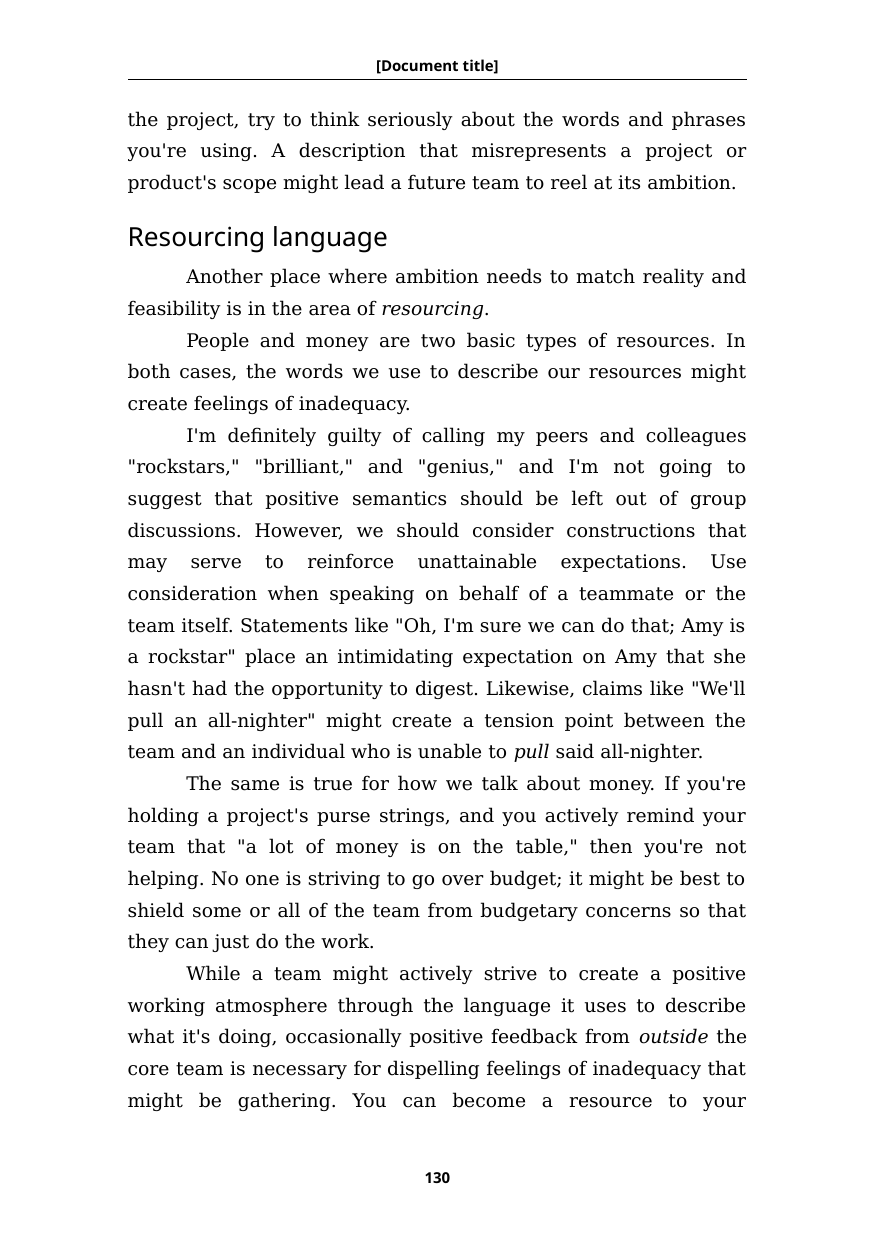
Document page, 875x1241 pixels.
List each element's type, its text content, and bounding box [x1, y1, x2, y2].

subtitle Resourcing language [127, 218, 747, 254]
text While a team might actively strive to create a positive working atmosphere through the language it uses to describe what it's doing, occasionally positive feedback from outside the core team is necessary for dispelling feelings of inadequacy that might be gathering. You can become a resource to your [127, 963, 747, 1112]
text the project, try to think seriously about the words and phrases you're using. A description that misrepresents a project or product's scope might lead a future team to reel at its ambition. [127, 109, 747, 194]
text I'm definitely guilty of calling my peers and colleagues "rockstars," "brilliant," and "genius," and I'm not going to suggest that positive semantics should be left out of group discussions. However, we should consider constructions that may serve to reinforce unattainable expectations. Use consideration when speaking on behalf of a teammate or the team itself. Statements like "Oh, I'm sure we can do that; Amy is a rockstar" place an intimidating expectation on Amy that she hasn't had the opportunity to digest. Likewise, claims like "We'll pull an all-nighter" might create a tension point between the team and an individual who is unable to pull said all-nighter. [127, 425, 747, 763]
text People and money are two basic types of resources. In both cases, the words we use to describe our resources might create feelings of inadequacy. [127, 330, 747, 415]
text The same is true for how we talk about money. If you're holding a project's purse strings, and you actively remind your team that "a lot of money is on the table," then you're not helping. No one is striving to go over budget; it might be best to shield some or all of the team from budgetary concerns so that they can just do the work. [127, 773, 747, 953]
text Another place where ambition needs to match reality and feasibility is in the area of resourcing. [127, 267, 747, 320]
